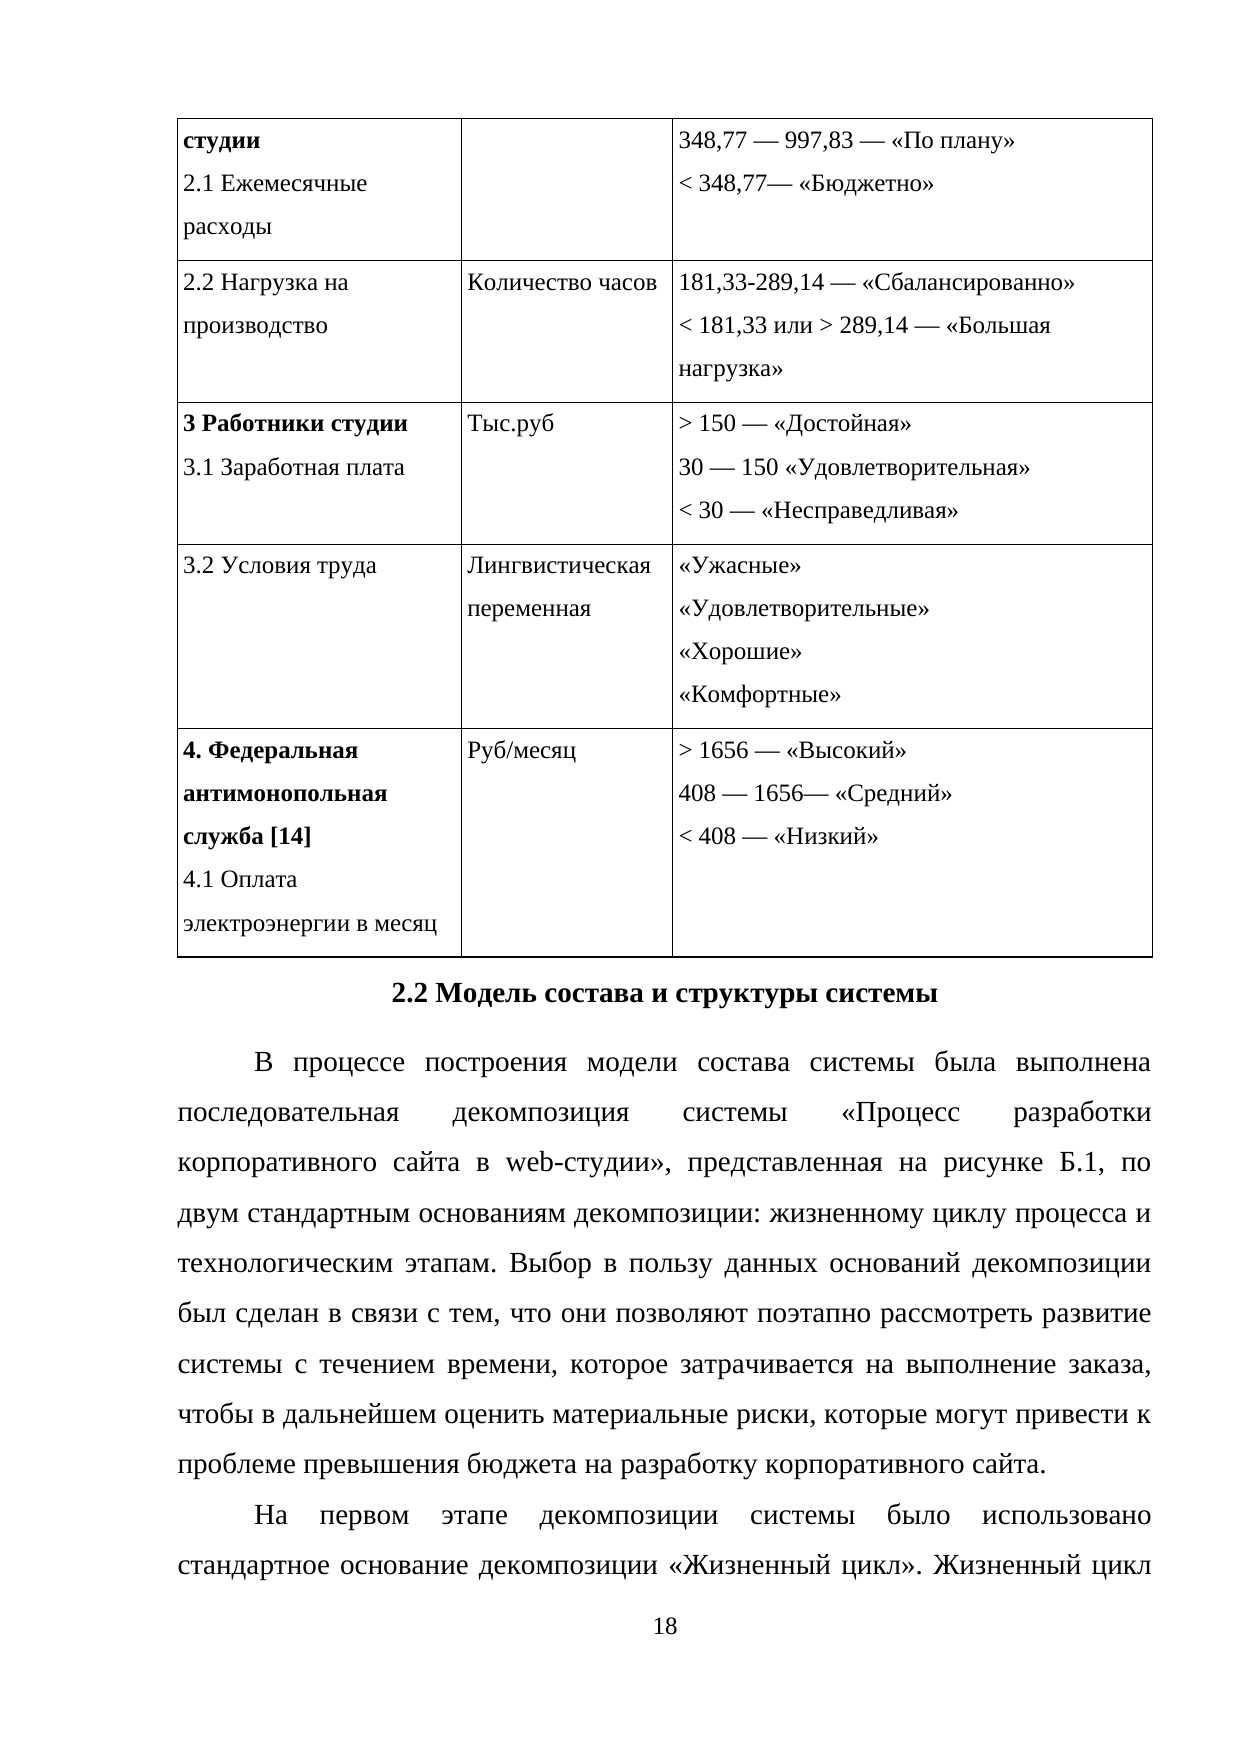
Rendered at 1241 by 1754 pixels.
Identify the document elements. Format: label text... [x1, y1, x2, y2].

table_cell Количество часов [462, 261, 672, 402]
table_cell > 150 — «Достойная» 30 — 150 «Удовлетворительная» < 30 — «Несправедливая» [673, 403, 1152, 543]
table_cell Руб/месяц [462, 729, 672, 956]
table_cell 4. Федеральная антимонопольная служба [14] 4.1 Оплата электроэнергии в месяц [178, 729, 461, 956]
table_cell Тыс.руб [462, 403, 672, 543]
table_cell «Ужасные» «Удовлетворительные» «Хорошие» «Комфортные» [673, 545, 1152, 728]
table_cell > 1656 — «Высокий» 408 — 1656— «Средний» < 408 — «Низкий» [673, 729, 1152, 956]
table_cell [462, 119, 672, 260]
table_cell Лингвистическая переменная [462, 545, 672, 728]
table_cell студии 2.1 Ежемесячные расходы [178, 119, 461, 260]
text На первом этапе декомпозиции системы было использовано стандартное основание декомпозиции «Жизненный цикл». Жизненный цикл [177, 1497, 1152, 1581]
table_cell 3 Работники студии 3.1 Заработная плата [178, 403, 461, 543]
table_cell 348,77 — 997,83 — «По плану» < 348,77— «Бюджетно» [673, 119, 1152, 260]
table_cell 2.2 Нагрузка на производство [178, 261, 461, 402]
table_cell 3.2 Условия труда [178, 545, 461, 728]
text В процессе построения модели состава системы была выполнена последовательная декомпозиция системы «Процесс разработки корпоративного сайта в web-студии», представленная на рисунке Б.1, по двум стандартным основаниям декомпозиции: жизненному циклу процесса и технологическим этапам. Выбор в пользу данных оснований декомпозиции был сделан в связи с тем, что они позволяют поэтапно рассмотреть развитие системы с течением времени, которое затрачивается на выполнение заказа, чтобы в дальнейшем оценить материальные риски, которые могут привести к проблеме превышения бюджета на разработку корпоративного сайта. [177, 1044, 1152, 1480]
table_cell 181,33-289,14 — «Сбалансированно» < 181,33 или > 289,14 — «Большая нагрузка» [673, 261, 1152, 402]
subtitle 2.2 Модель состава и структуры системы [177, 975, 1152, 1009]
